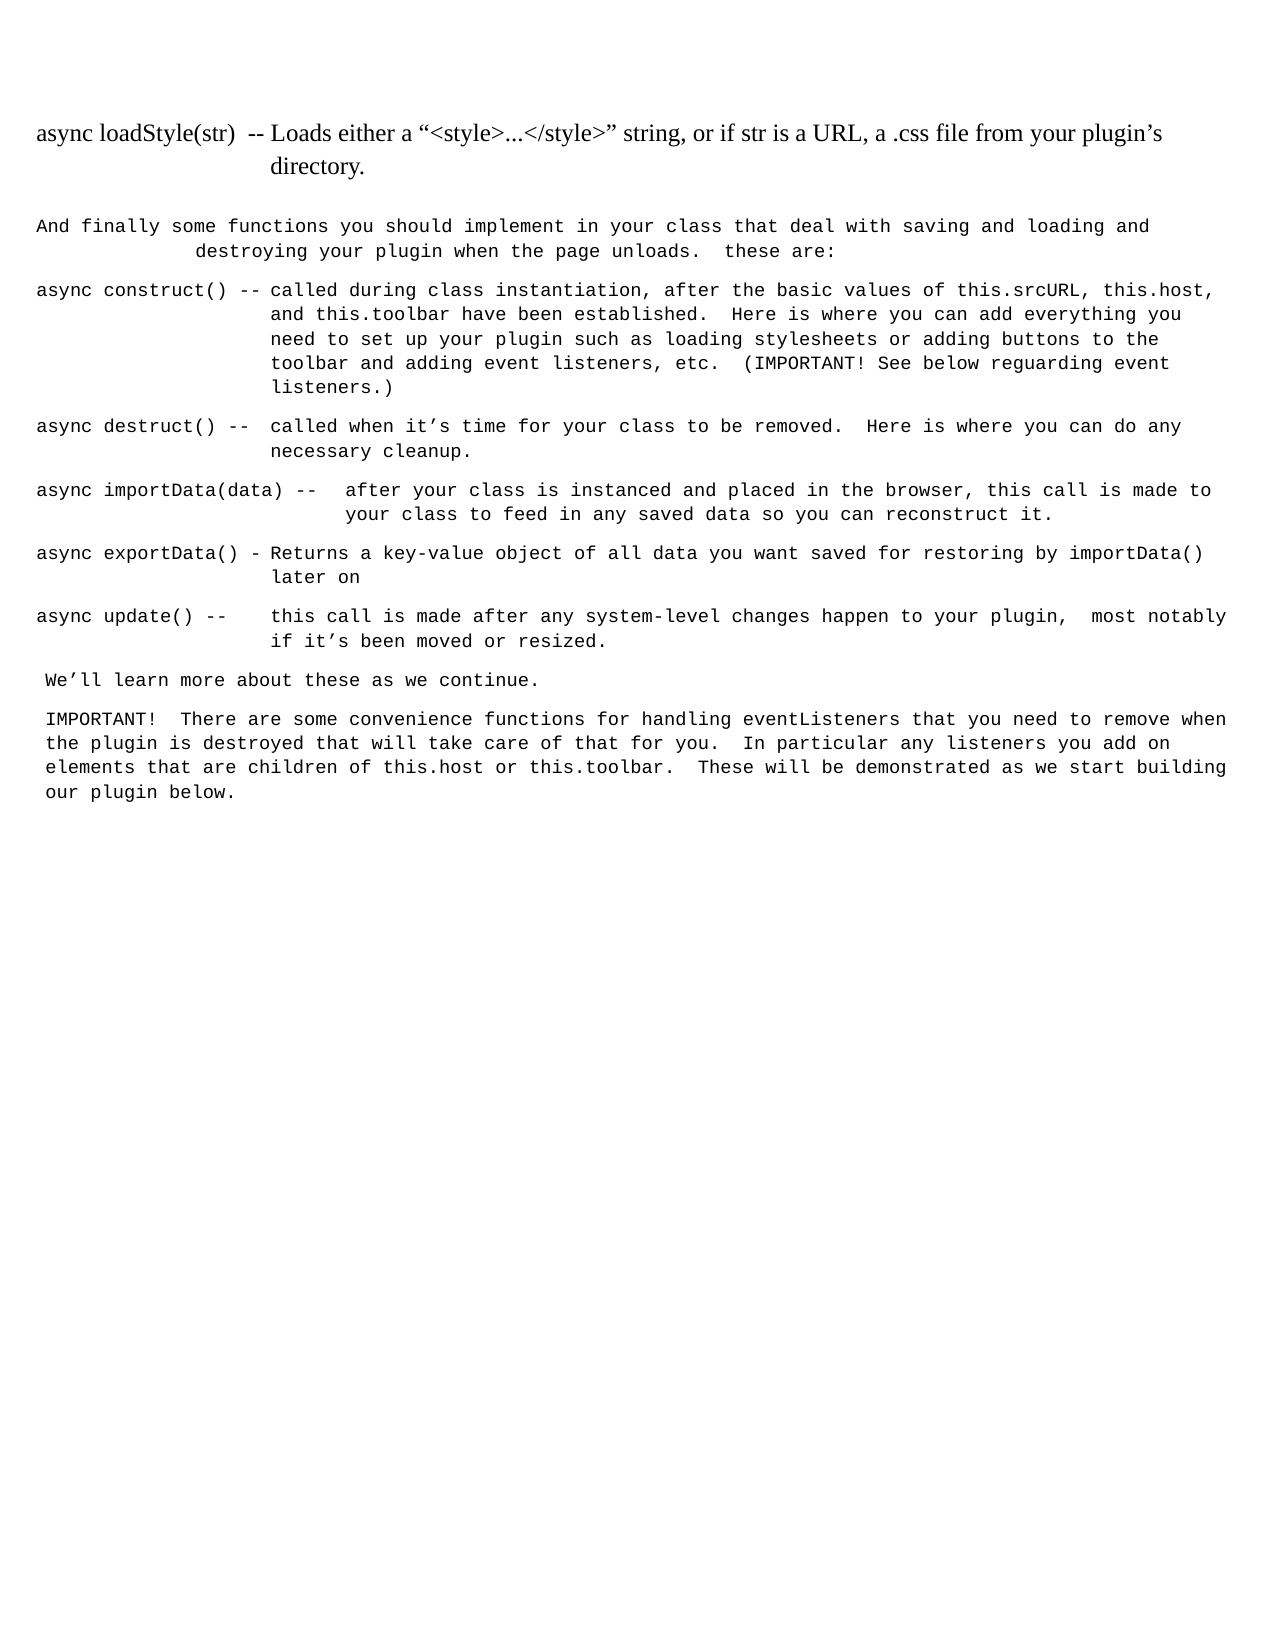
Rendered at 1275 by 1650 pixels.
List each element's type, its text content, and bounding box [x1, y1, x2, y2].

text IMPORTANT! There are some convenience functions for handling eventListeners that you need to remove when the plugin is destroyed that will take care of that for you. In particular any listeners you add on elements that are children of this.host or this.toolbar. These will be demonstrated as we start building our plugin below. [45, 709, 1236, 804]
text We’ll learn more about these as we continue. [45, 670, 1236, 692]
text async importData(data) -- after your class is instanced and placed in the browser, this call is made to your class to feed in any saved data so you can reconstruct it. [36, 480, 1236, 526]
text async update() -- this call is made after any system-level changes happen to your plugin, most notably if it’s been moved or resized. [36, 607, 1236, 653]
text async destruct() -- called when it’s time for your class to be removed. Here is where you can do any necessary cleanup. [36, 417, 1236, 463]
text async exportData() - Returns a key-value object of all data you want saved for restoring by importData() later on [36, 544, 1236, 589]
text async loadStyle(str) -- Loads either a “<style>...</style>” string, or if str is a URL, a .css file from your plugin’s directory. [36, 118, 1236, 180]
text async construct() -- called during class instantiation, after the basic values of this.srcURL, this.host, and this.toolbar have been established. Here is where you can add everything you need to set up your plugin such as loading stylesheets or adding buttons to the toolbar and adding event listeners, etc. (IMPORTANT! See below reguarding event listeners.) [36, 281, 1236, 399]
text And finally some functions you should implement in your class that deal with saving and loading and destroying your plugin when the page unloads. these are: [36, 217, 1236, 263]
